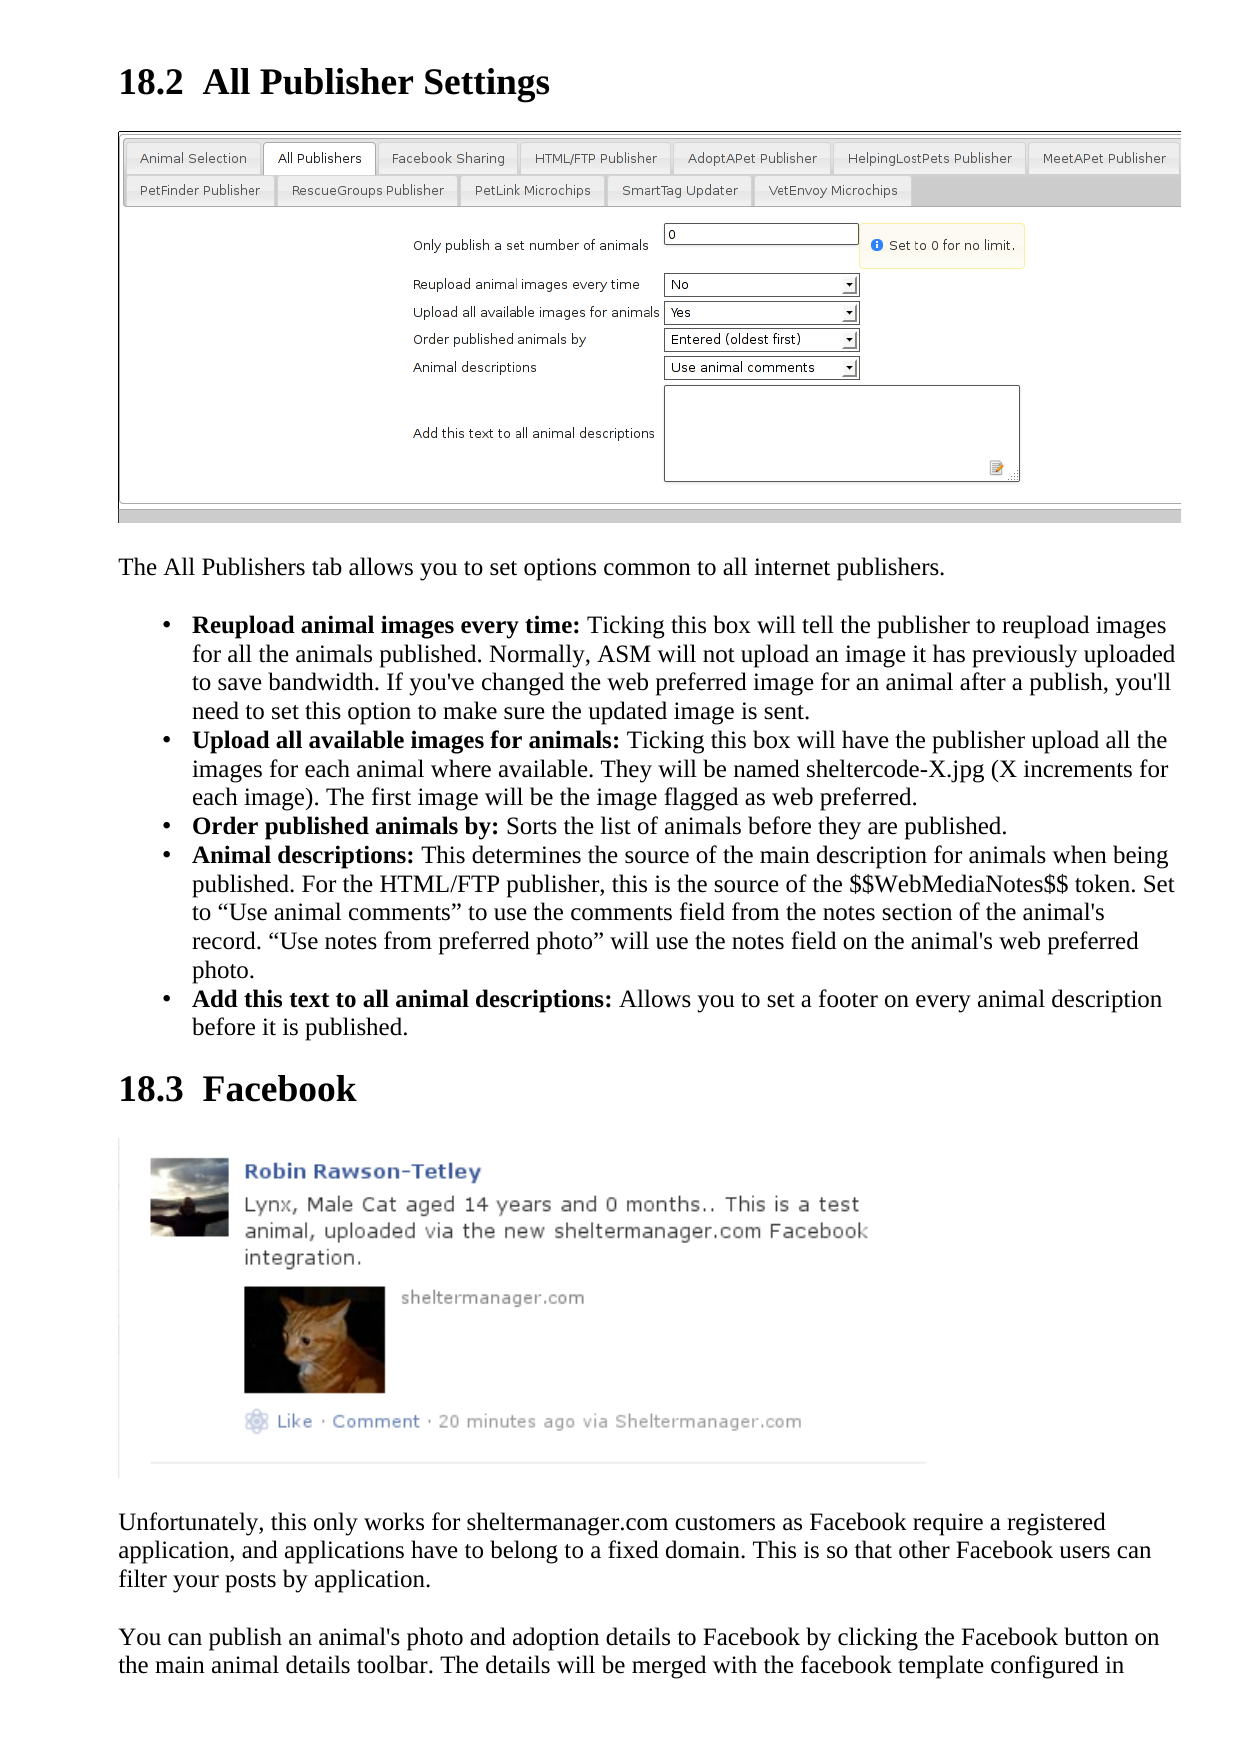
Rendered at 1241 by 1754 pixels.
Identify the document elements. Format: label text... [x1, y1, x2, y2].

text Unfortunately, this only works for sheltermanager.com customers as Facebook require a registered application, and applications have to belong to a fixed domain. This is so that other Facebook users can filter your posts by application. [118, 1507, 1181, 1593]
list Animal descriptions: This determines the source of the main description for animals when being published. For the HTML/FTP publisher, this is the source of the $$WebMediaNotes$$ token. Set to “Use animal comments” to use the comments field from the notes section of the animal's record. “Use notes from preferred photo” will use the notes field on the animal's web preferred photo. [162, 840, 1181, 984]
text The All Publishers tab allows you to set options common to all internet publishers. [118, 552, 1181, 581]
picture [118, 131, 1182, 523]
list Add this text to all animal descriptions: Allows you to set a footer on every animal description before it is published. [162, 984, 1181, 1041]
list Order published animals by: Sorts the list of animals before they are published. [162, 811, 1181, 840]
subtitle All Publisher Settings [118, 59, 1181, 102]
text You can publish an animal's photo and adoption details to Facebook by clicking the Facebook button on the main animal details toolbar. The details will be merged with the facebook template configured in [118, 1622, 1181, 1679]
list Upload all available images for animals: Ticking this box will have the publisher upload all the images for each animal where available. They will be named sheltercode-X.jpg (X increments for each image). The first image will be the image flagged as web preferred. [162, 725, 1181, 811]
subtitle Facebook [118, 1066, 1181, 1109]
list Reupload animal images every time: Ticking this box will tell the publisher to reupload images for all the animals published. Normally, ASM will not upload an image it has previously uploaded to save bandwidth. If you've changed the web preferred image for an animal after a publish, you'll need to set this option to make sure the updated image is sent. [162, 610, 1181, 725]
picture [118, 1138, 951, 1478]
